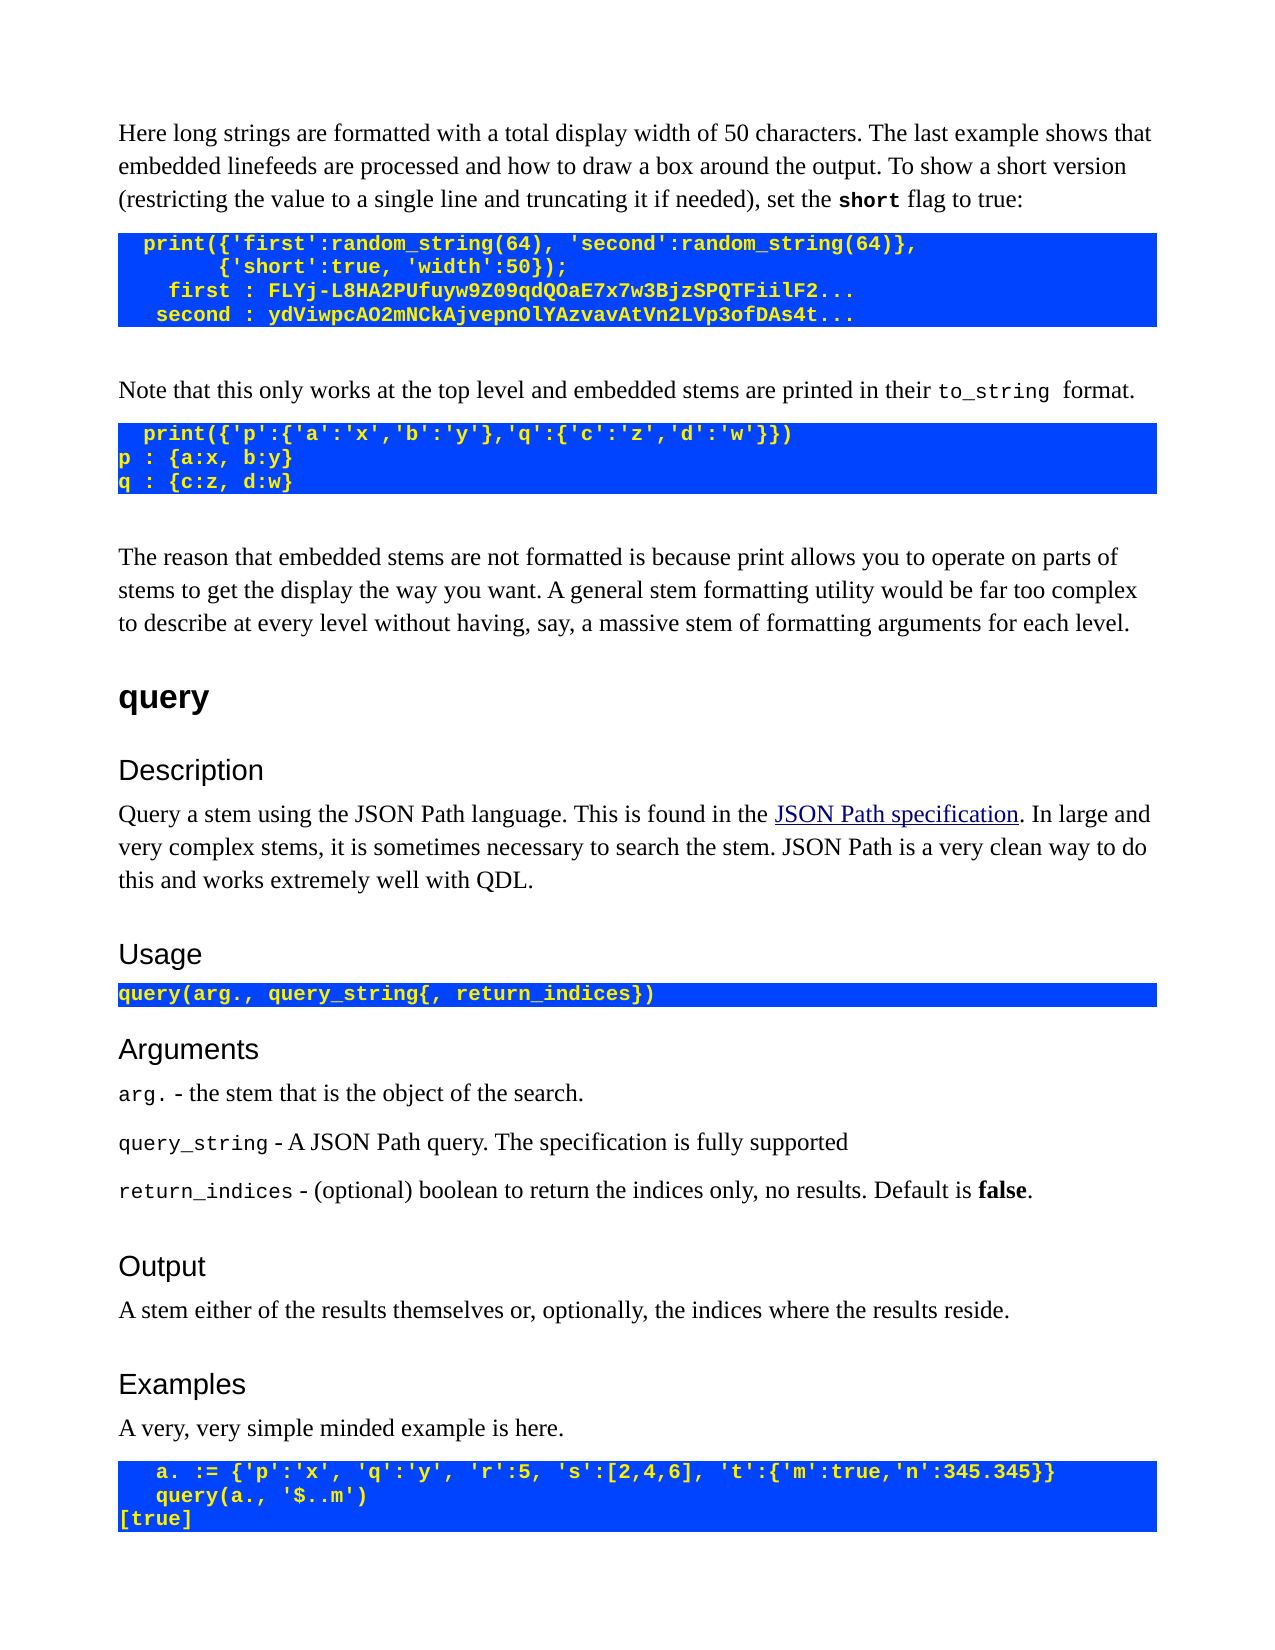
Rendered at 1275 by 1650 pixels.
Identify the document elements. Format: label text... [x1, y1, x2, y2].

text {'short':true, 'width':50}); [118, 256, 1157, 280]
subtitle query [118, 676, 1157, 715]
text print({'first':random_string(64), 'second':random_string(64)}, [118, 233, 1157, 256]
text A very, very simple minded example is here. [118, 1413, 1157, 1442]
subtitle Output [118, 1249, 1157, 1282]
subtitle Arguments [118, 1032, 1157, 1066]
text second : ydViwpcAO2mNCkAjvepnOlYAzvavAtVn2LVp3ofDAs4t... [118, 304, 1157, 327]
text Here long strings are formatted with a total display width of 50 characters. The last example shows that embedded linefeeds are processed and how to draw a box around the output. To show a short version (restricting the value to a single line and truncating it if needed), set the short flag to true: [118, 118, 1157, 214]
text q : {c:z, d:w} [118, 471, 1157, 494]
text [true] [118, 1508, 1157, 1532]
text Note that this only works at the top level and embedded stems are printed in their to_string format. [118, 375, 1157, 404]
text first : FLYj-L8HA2PUfuyw9Z09qdQOaE7x7w3BjzSPQTFiilF2... [118, 280, 1157, 304]
subtitle Description [118, 753, 1157, 786]
subtitle Examples [118, 1367, 1157, 1401]
text arg. - the stem that is the object of the search. [118, 1078, 1157, 1108]
text return_indices - (optional) boolean to return the indices only, no results. Default is false. [118, 1175, 1157, 1205]
text query(a., '$..m') [118, 1484, 1157, 1508]
text print({'p':{'a':'x','b':'y'},'q':{'c':'z','d':'w'}}) [118, 423, 1157, 447]
text Query a stem using the JSON Path language. This is found in the JSON Path specification. In large and very complex stems, it is sometimes necessary to search the stem. JSON Path is a very clean way to do this and works extremely well with QDL. [118, 799, 1157, 893]
text query(arg., query_string{, return_indices}) [118, 983, 1157, 1007]
text query_string - A JSON Path query. The specification is fully supported [118, 1127, 1157, 1156]
text The reason that embedded stems are not formatted is because print allows you to operate on parts of stems to get the display the way you want. A general stem formatting utility would be far too complex to describe at every level without having, say, a massive stem of formatting arguments for each level. [118, 542, 1157, 637]
text a. := {'p':'x', 'q':'y', 'r':5, 's':[2,4,6], 't':{'m':true,'n':345.345}} [118, 1461, 1157, 1484]
subtitle Usage [118, 937, 1157, 971]
text p : {a:x, b:y} [118, 447, 1157, 471]
text A stem either of the results themselves or, optionally, the indices where the results reside. [118, 1295, 1157, 1323]
